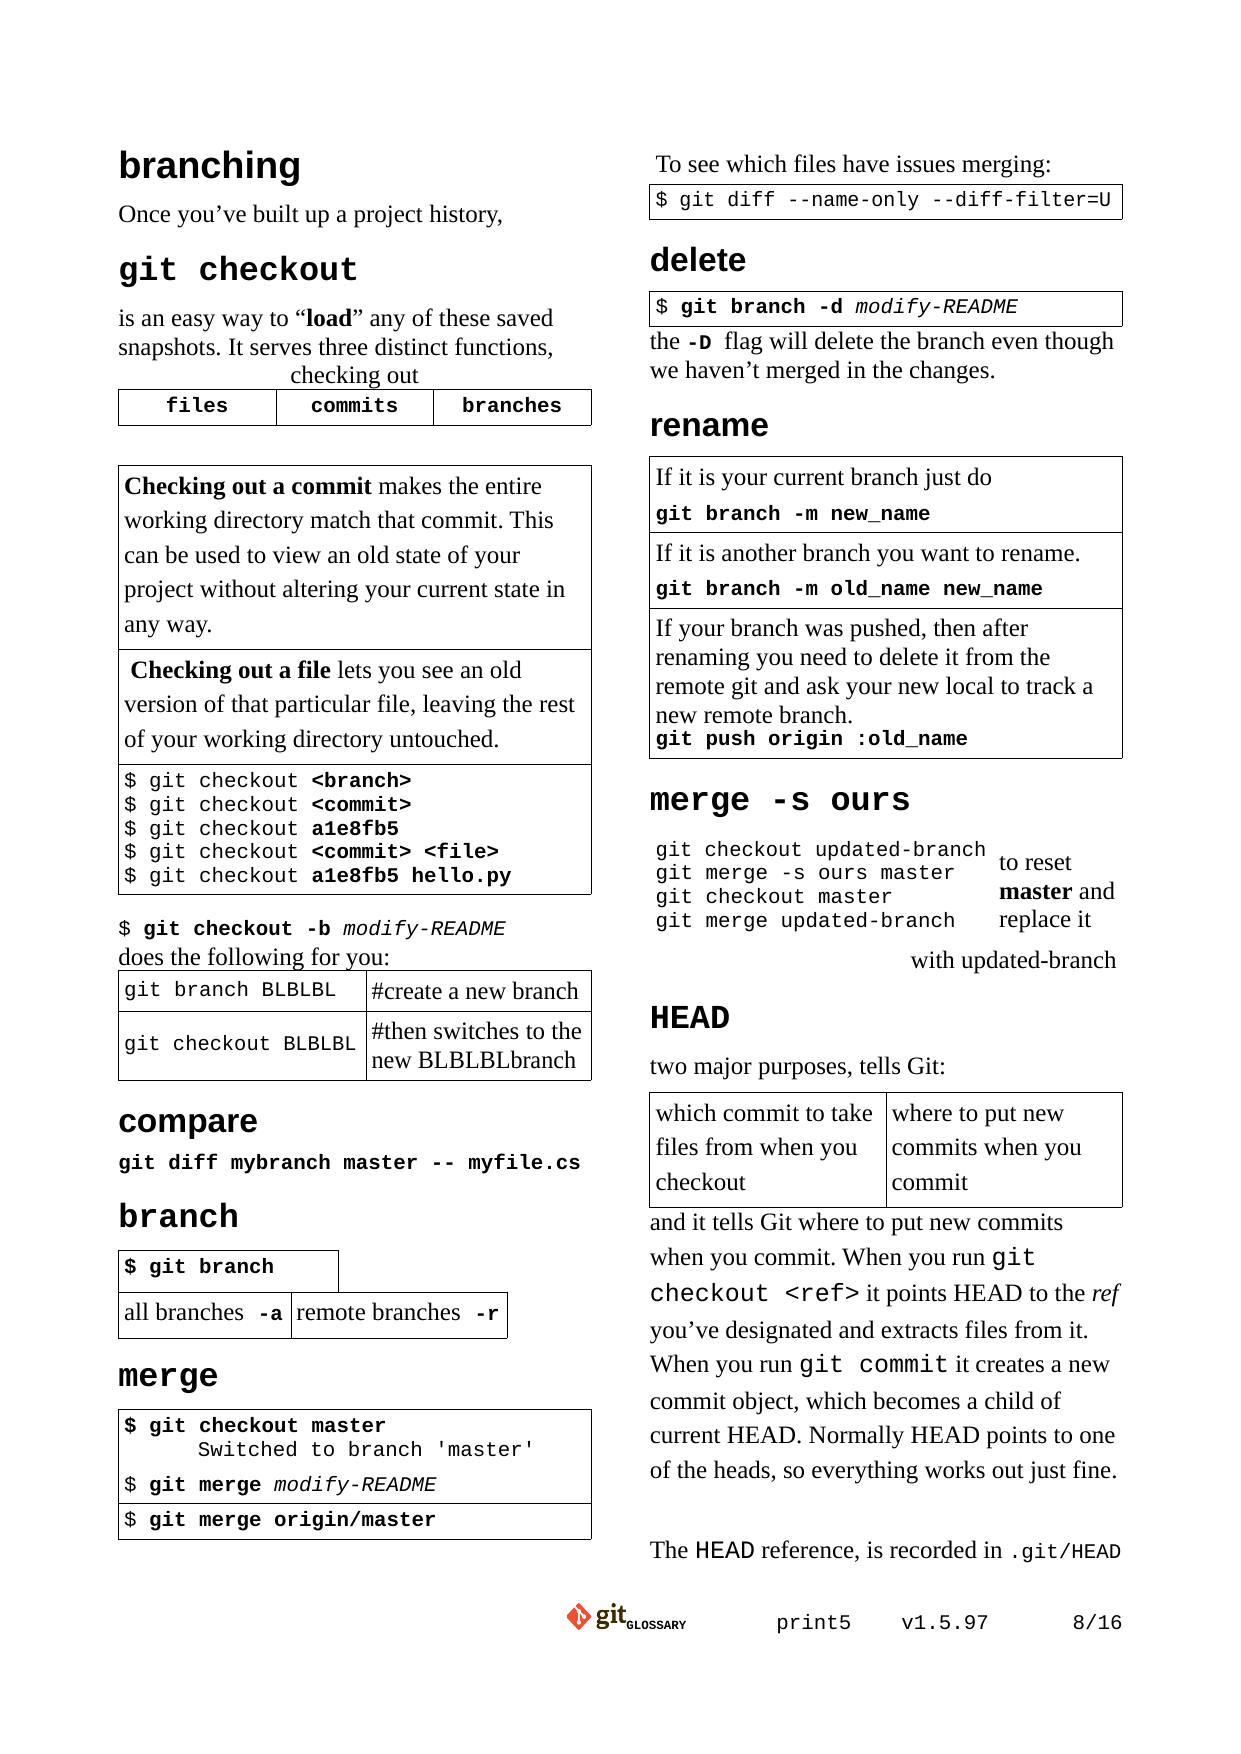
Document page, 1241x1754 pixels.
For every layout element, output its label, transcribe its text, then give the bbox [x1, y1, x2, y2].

table_header where to put new commits when you commit [887, 1093, 1122, 1207]
text two major purposes, tells Git: [649, 1051, 1122, 1080]
table_cell git checkout BLBLBL [119, 1012, 366, 1080]
table_cell To see which files have issues merging: [650, 143, 1122, 183]
text checking out [118, 361, 591, 389]
table_cell with updated-branch [650, 939, 1122, 980]
table_header $ git checkout master Switched to branch 'master' [119, 1410, 591, 1468]
table_cell $ git diff --name-only --diff-filter=U [650, 185, 1122, 219]
subtitle branch [118, 1196, 591, 1238]
table_header [339, 1250, 507, 1292]
text is an easy way to “load” any of these saved snapshots. It serves three distinct functions, [118, 303, 591, 361]
subtitle HEAD [649, 1001, 1122, 1039]
text Once you’ve built up a project history, [118, 199, 591, 228]
table_cell If your branch was pushed, then after renaming you need to delete it from the remote git and ask your new local to track a new remote branch. git push origin :old_name [650, 609, 1122, 758]
subtitle compare [118, 1101, 591, 1139]
table_cell all branches [119, 1293, 252, 1338]
table_header which commit to take files from when you checkout [650, 1093, 886, 1207]
table_header to reset master and replace it [993, 833, 1122, 939]
subtitle delete [649, 239, 1122, 278]
table_header #create a new branch [367, 971, 591, 1011]
table_cell -r [469, 1293, 507, 1338]
subtitle merge -s ours [649, 779, 1122, 820]
table_cell remote branches [292, 1293, 469, 1338]
table_cell #then switches to the new BLBLBLbranch [367, 1012, 591, 1080]
picture [566, 1603, 627, 1630]
table_header $ git branch -d modify-README [650, 292, 1122, 326]
table_header git checkout updated-branch git merge -s ours master git checkout master git merge updated-branch [650, 833, 993, 939]
subtitle git checkout [118, 249, 591, 291]
text and it tells Git where to put new commits when you commit. When you run git checkout <ref> it points HEAD to the ref you’ve designated and extracts files from it. When you run git commit it creates a new commit object, which becomes a child of current HEAD. Normally HEAD points to one of the heads, so everything works out just fine. [649, 1208, 1122, 1483]
table_cell If it is another branch you want to rename. git branch -m old_name new_name [650, 533, 1122, 608]
text the -D flag will delete the branch even though we haven’t merged in the changes. [649, 327, 1122, 384]
text git diff mybranch master -- myfile.cs [118, 1152, 591, 1175]
table_cell -a [252, 1293, 291, 1338]
table_header $ git branch [119, 1251, 338, 1292]
table_header files [119, 390, 276, 424]
subtitle rename [649, 405, 1122, 444]
text The HEAD reference, is recorded in .git/HEAD [649, 1536, 1122, 1566]
table_cell $ git checkout <branch> $ git checkout <commit> $ git checkout a1e8fb5 $ git checkout <commit> <file> $ git checkout a1e8fb5 hello.py [119, 765, 591, 894]
table_header git branch BLBLBL [119, 971, 366, 1011]
text $ git checkout -b modify-README [118, 918, 591, 942]
table_cell $ git merge origin/master [119, 1504, 591, 1538]
subtitle branching [118, 143, 591, 187]
subtitle merge [118, 1359, 591, 1397]
table_header Checking out a commit makes the entire working directory match that commit. This can be used to view an old state of your project without altering your current state in any way. [119, 466, 591, 649]
table_header branches [434, 390, 591, 424]
table_cell $ git merge modify-README [119, 1468, 591, 1503]
text does the following for you: [118, 942, 591, 970]
table_cell Checking out a file lets you see an old version of that particular file, leaving the rest of your working directory untouched. [119, 650, 591, 764]
table_header commits [277, 390, 433, 424]
table_header If it is your current branch just do git branch -m new_name [650, 457, 1122, 532]
